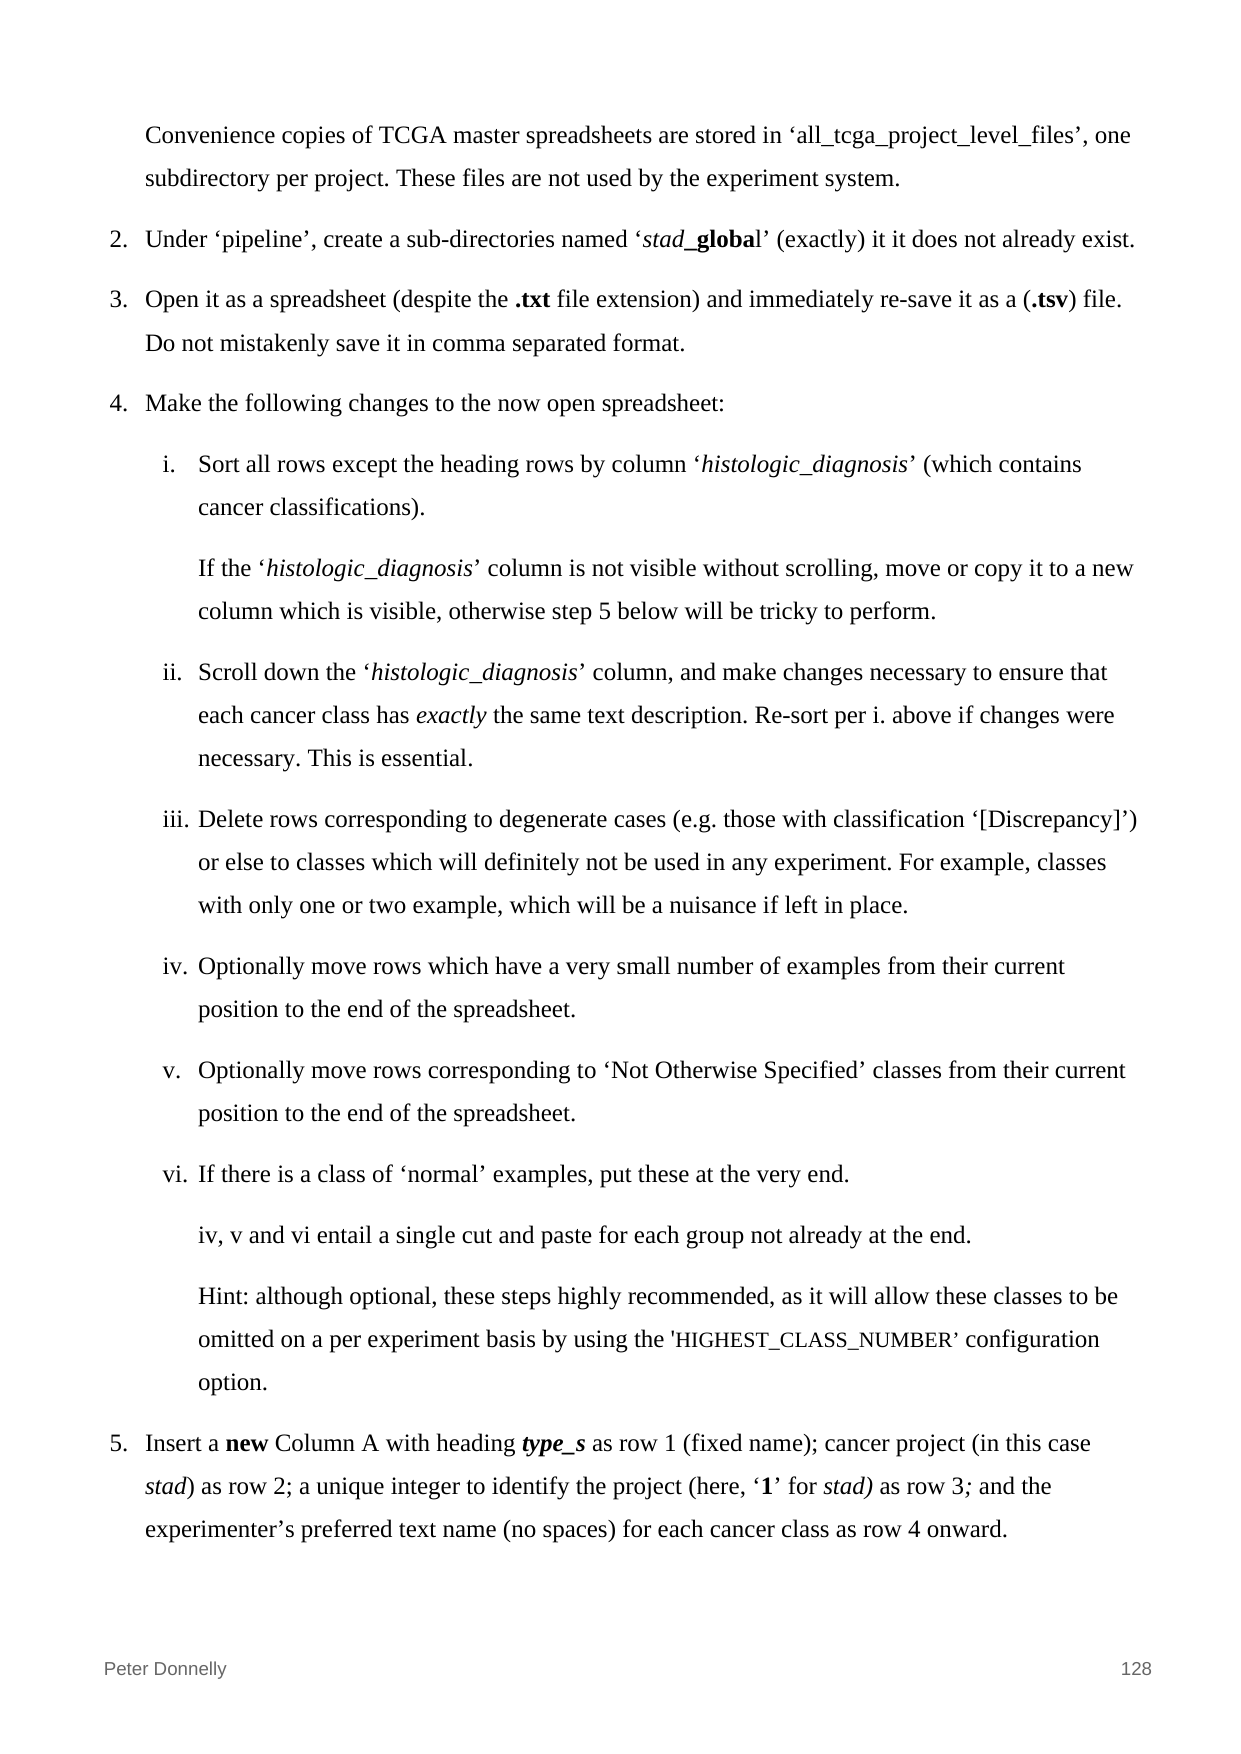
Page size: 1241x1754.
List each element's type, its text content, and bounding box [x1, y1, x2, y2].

list Optionally move rows corresponding to ‘Not Otherwise Specified’ classes from their current position to the end of the spreadsheet. [162, 1055, 1146, 1127]
list Insert a new Column A with heading type_s as row 1 (fixed name); cancer project (in this case stad) as row 2; a unique integer to identify the project (here, ‘1’ for stad) as row 3; and the experimenter’s preferred text name (no spaces) for each cancer class as row 4 onward. [109, 1428, 1146, 1543]
list Under ‘pipeline’, create a sub-directories named ‘stad_global’ (exactly) it it does not already exist. [109, 224, 1146, 252]
list If there is a class of ‘normal’ examples, put these at the very end. [162, 1159, 1146, 1188]
list Make the following changes to the now open spreadsheet: [109, 388, 1146, 417]
list Scroll down the ‘histologic_diagnosis’ column, and make changes necessary to ensure that each cancer class has exactly the same text description. Re-sort per i. above if changes were necessary. This is essential. [162, 657, 1146, 772]
list Open it as a spreadsheet (despite the .txt file extension) and immediately re-save it as a (.tsv) file. Do not mistakenly save it in comma separated format. [109, 284, 1146, 356]
list Optionally move rows which have a very small number of examples from their current position to the end of the spreadsheet. [162, 951, 1146, 1023]
list iv, v and vi entail a single cut and paste for each group not already at the end. [162, 1220, 1146, 1249]
list Sort all rows except the heading rows by column ‘histologic_diagnosis’ (which contains cancer classifications). [162, 449, 1146, 521]
list Hint: although optional, these steps highly recommended, as it will allow these classes to be omitted on a per experiment basis by using the 'HIGHEST_CLASS_NUMBER’ configuration option. [162, 1281, 1146, 1396]
list Convenience copies of TCGA master spreadsheets are stored in ‘all_tcga_project_level_files’, one subdirectory per project. These files are not used by the experiment system. [109, 120, 1146, 192]
list Delete rows corresponding to degenerate cases (e.g. those with classification ‘[Discrepancy]’) or else to classes which will definitely not be used in any experiment. For example, classes with only one or two example, which will be a nuisance if left in place. [162, 804, 1146, 919]
list If the ‘histologic_diagnosis’ column is not visible without scrolling, move or copy it to a new column which is visible, otherwise step 5 below will be tricky to perform. [162, 553, 1146, 625]
